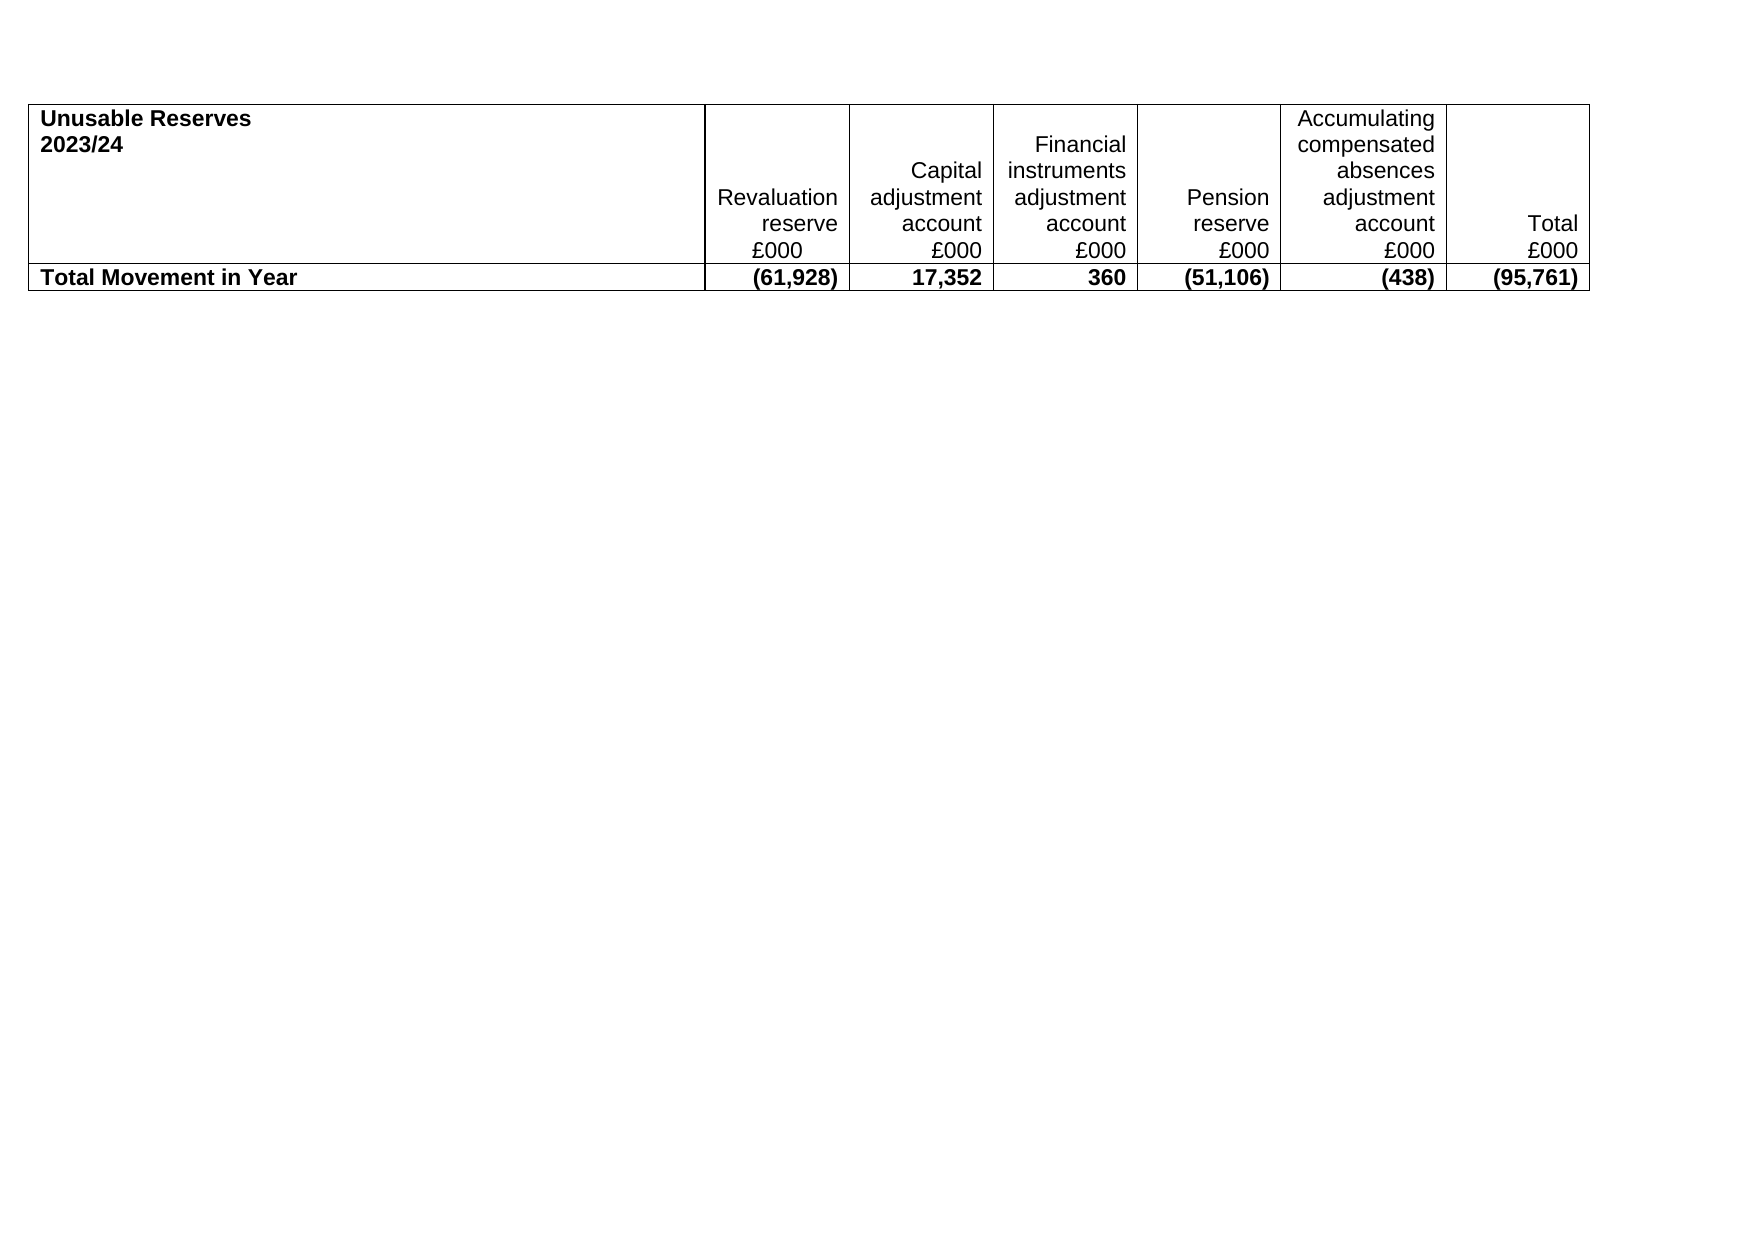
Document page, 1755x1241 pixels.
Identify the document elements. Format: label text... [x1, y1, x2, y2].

table_header Accumulating compensated absences adjustment account £000 [1281, 105, 1446, 263]
table_header Financial instruments adjustment account £000 [994, 105, 1137, 263]
table_cell (95,761) [1447, 264, 1589, 290]
table_cell Total Movement in Year [29, 264, 704, 290]
table_cell (438) [1281, 264, 1446, 290]
table_cell 17,352 [850, 264, 993, 290]
table_header Revaluation reserve £000 [706, 105, 849, 263]
table_header Total £000 [1447, 105, 1589, 263]
table_cell (61,928) [706, 264, 849, 290]
table_header Pension reserve £000 [1138, 105, 1280, 263]
table_header Capital adjustment account £000 [850, 105, 993, 263]
table_cell 360 [994, 264, 1137, 290]
table_header Unusable Reserves 2023/24 [29, 105, 704, 263]
table_cell (51,106) [1138, 264, 1280, 290]
